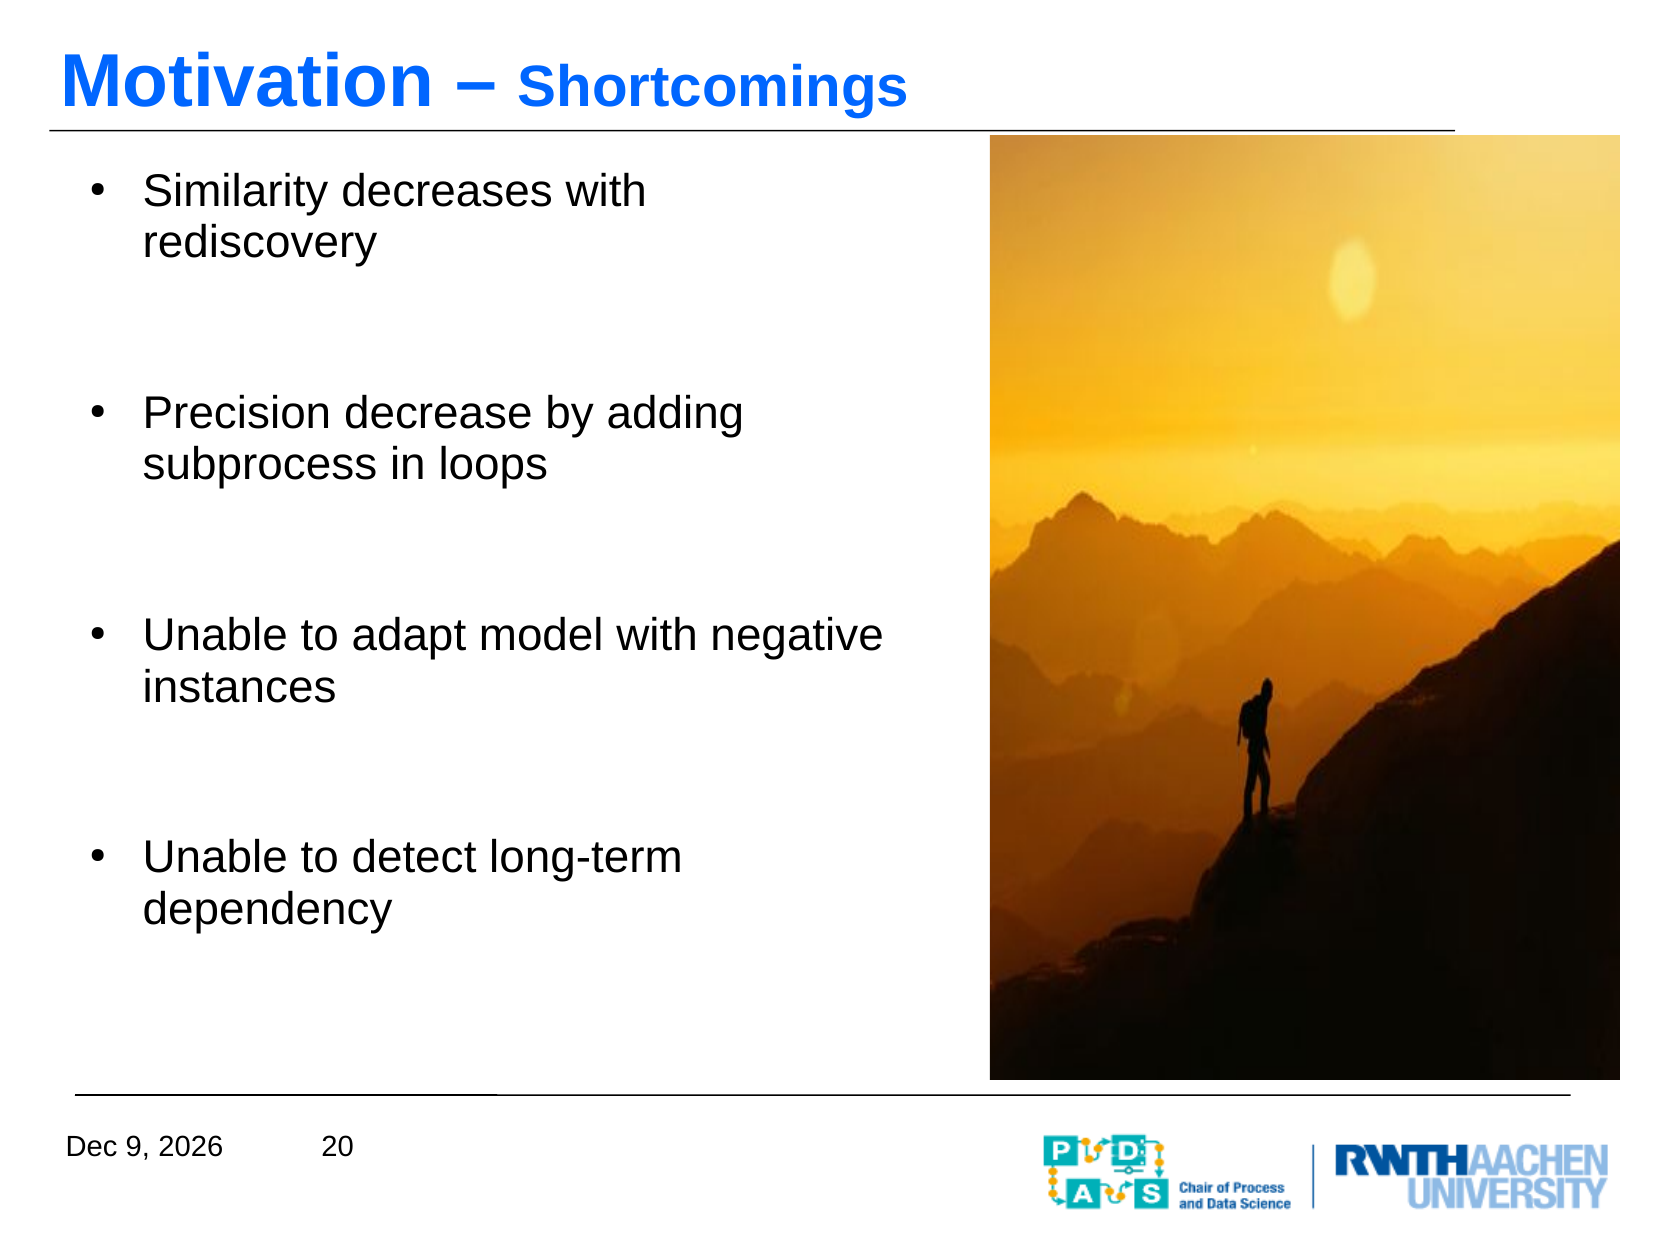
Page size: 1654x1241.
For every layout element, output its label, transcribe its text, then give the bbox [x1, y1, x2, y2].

picture [1005, 1090, 1647, 1241]
picture [989, 135, 1621, 1081]
list Similarity decreases with rediscovery Precision decrease by adding subprocess in loops Unable to adapt model with negative instances Unable to detect long-term dependency [71, 165, 886, 1021]
title Motivation – Shortcomings [60, 30, 1549, 131]
